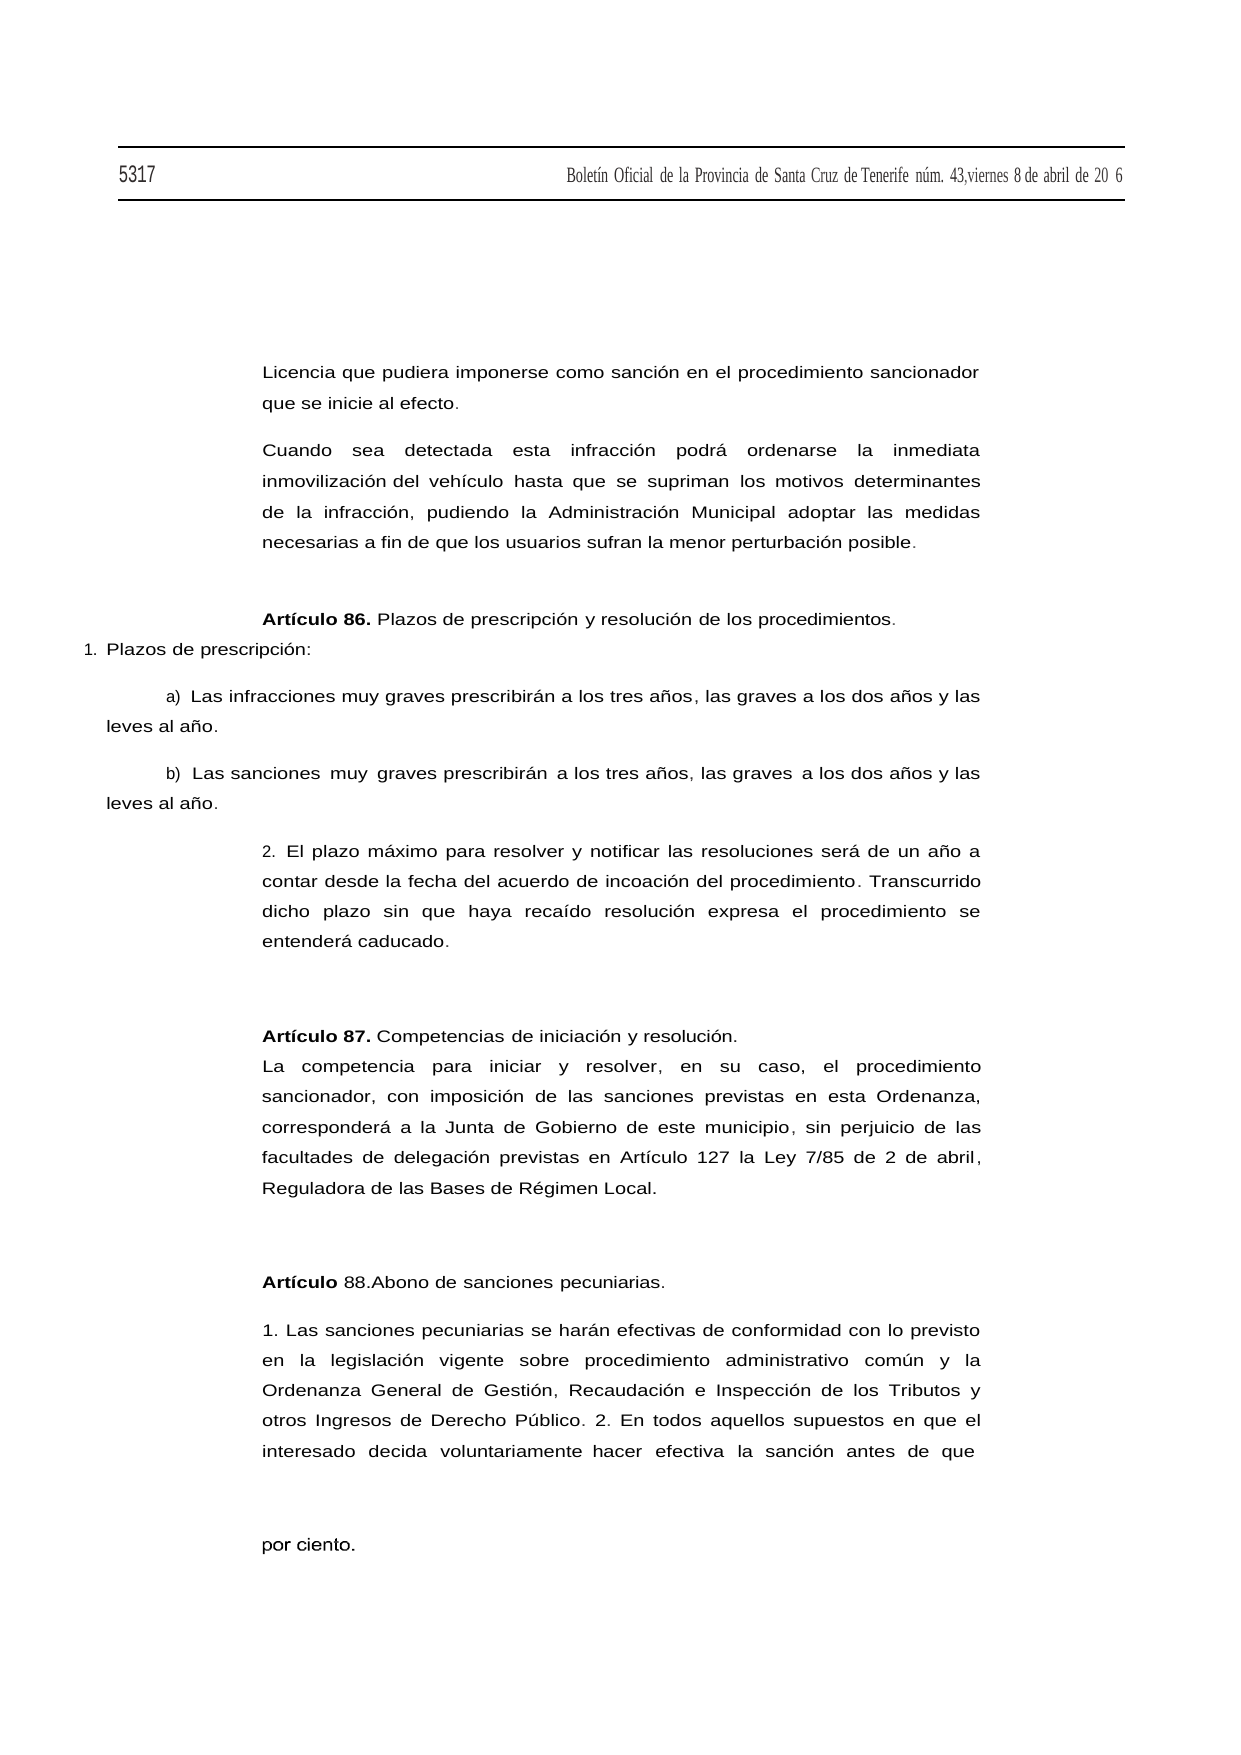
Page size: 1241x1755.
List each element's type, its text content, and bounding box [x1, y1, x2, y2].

list El plazo máximo para resolver y notificar las resoluciones será de un año a contar desde la fecha del acuerdo de incoación del procedimiento. Transcurrido dicho plazo sin que haya recaído resolución expresa el procedimiento se entenderá caducado. [262, 842, 981, 951]
list Las infracciones muy graves prescribirán a los tres años, las graves a los dos años y las leves al año. [106, 687, 981, 736]
text Artículo 88.Abono de sanciones pecuniarias. [262, 1273, 1136, 1292]
text 1. Las sanciones pecuniarias se harán efectivas de conformidad con lo previsto en la legislación vigente sobre procedimiento administrativo común y la Ordenanza General de Gestión, Recaudación e Inspección de los Tributos y otros Ingresos de Derecho Público. 2. En todos aquellos supuestos en que el interesado decida voluntariamente hacer efectiva la sanción antes de que [262, 1321, 981, 1461]
text Artículo 86. Plazos de prescripción y resolución de los procedimientos. [262, 609, 1136, 628]
text Cuando sea detectada esta infracción podrá ordenarse la inmediata inmovilización del vehículo hasta que se supriman los motivos determinantes de la infracción, pudiendo la Administración Municipal adoptar las medidas necesarias a fin de que los usuarios sufran la menor perturbación posible. [262, 441, 981, 552]
list Plazos de prescripción: [83, 640, 1136, 659]
list Las sanciones muy graves prescribirán a los tres años, las graves a los dos años y las leves al año. [106, 764, 982, 813]
text Licencia que pudiera imponerse como sanción en el procedimiento sancionador que se inicie al efecto. [262, 363, 980, 413]
text Artículo 87. Competencias de iniciación y resolución. [262, 1026, 1136, 1046]
text La competencia para iniciar y resolver, en su caso, el procedimiento sancionador, con imposición de las sanciones previstas en esta Ordenanza, corresponderá a la Junta de Gobierno de este municipio, sin perjuicio de las facultades de delegación previstas en Artículo 127 la Ley 7/85 de 2 de abril, Reguladora de las Bases de Régimen Local. [262, 1056, 982, 1198]
